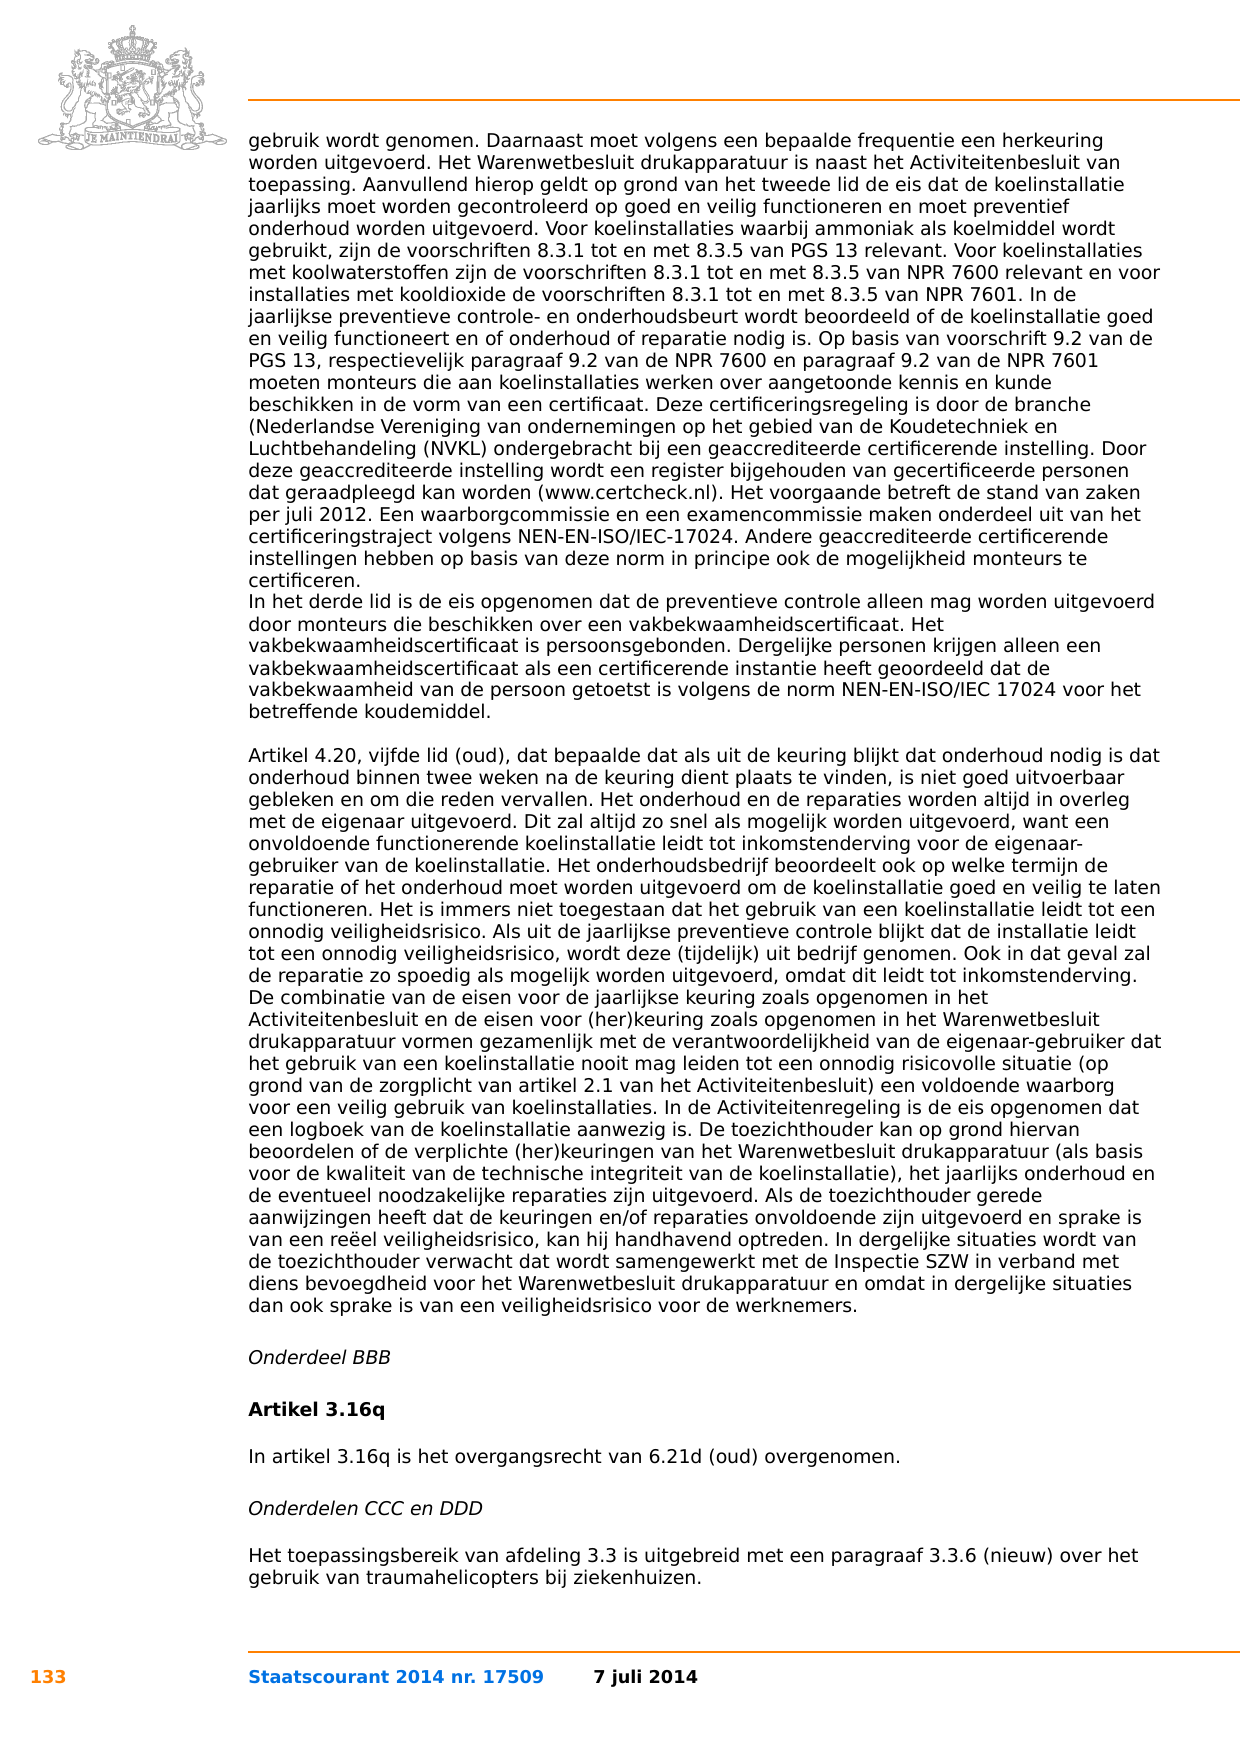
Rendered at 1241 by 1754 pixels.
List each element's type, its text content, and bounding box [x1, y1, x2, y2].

text In het derde lid is de eis opgenomen dat de preventieve controle alleen mag worden uitgevoerd door monteurs die beschikken over een vakbekwaamheidscertificaat. Het vakbekwaamheidscertificaat is persoonsgebonden. Dergelijke personen krijgen alleen een vakbekwaamheidscertificaat als een certificerende instantie heeft geoordeeld dat de vakbekwaamheid van de persoon getoetst is volgens de norm NEN-EN-ISO/IEC 17024 voor het betreffende koudemiddel. [248, 591, 1163, 723]
subtitle Artikel 3.16q [248, 1399, 1163, 1421]
subtitle Onderdelen CCC en DDD [248, 1498, 1163, 1519]
text Artikel 4.20, vijfde lid (oud), dat bepaalde dat als uit de keuring blijkt dat onderhoud nodig is dat onderhoud binnen twee weken na de keuring dient plaats te vinden, is niet goed uitvoerbaar gebleken en om die reden vervallen. Het onderhoud en de reparaties worden altijd in overleg met de eigenaar uitgevoerd. Dit zal altijd zo snel als mogelijk worden uitgevoerd, want een onvoldoende functionerende koelinstallatie leidt tot inkomstenderving voor de eigenaar-gebruiker van de koelinstallatie. Het onderhoudsbedrijf beoordeelt ook op welke termijn de reparatie of het onderhoud moet worden uitgevoerd om de koelinstallatie goed en veilig te laten functioneren. Het is immers niet toegestaan dat het gebruik van een koelinstallatie leidt tot een onnodig veiligheidsrisico. Als uit de jaarlijkse preventieve controle blijkt dat de installatie leidt tot een onnodig veiligheidsrisico, wordt deze (tijdelijk) uit bedrijf genomen. Ook in dat geval zal de reparatie zo spoedig als mogelijk worden uitgevoerd, omdat dit leidt tot inkomstenderving. De combinatie van de eisen voor de jaarlijkse keuring zoals opgenomen in het Activiteitenbesluit en de eisen voor (her)keuring zoals opgenomen in het Warenwetbesluit drukapparatuur vormen gezamenlijk met de verantwoordelijkheid van de eigenaar-gebruiker dat het gebruik van een koelinstallatie nooit mag leiden tot een onnodig risicovolle situatie (op grond van de zorgplicht van artikel 2.1 van het Activiteitenbesluit) een voldoende waarborg voor een veilig gebruik van koelinstallaties. In de Activiteitenregeling is de eis opgenomen dat een logboek van de koelinstallatie aanwezig is. De toezichthouder kan op grond hiervan beoordelen of de verplichte (her)keuringen van het Warenwetbesluit drukapparatuur (als basis voor de kwaliteit van de technische integriteit van de koelinstallatie), het jaarlijks onderhoud en de eventueel noodzakelijke reparaties zijn uitgevoerd. Als de toezichthouder gerede aanwijzingen heeft dat de keuringen en/of reparaties onvoldoende zijn uitgevoerd en sprake is van een reëel veiligheidsrisico, kan hij handhavend optreden. In dergelijke situaties wordt van de toezichthouder verwacht dat wordt samengewerkt met de Inspectie SZW in verband met diens bevoegdheid voor het Warenwetbesluit drukapparatuur en omdat in dergelijke situaties dan ook sprake is van een veiligheidsrisico voor de werknemers. [248, 745, 1163, 1317]
text In artikel 3.16q is het overgangsrecht van 6.21d (oud) overgenomen. [248, 1446, 1163, 1468]
text gebruik wordt genomen. Daarnaast moet volgens een bepaalde frequentie een herkeuring worden uitgevoerd. Het Warenwetbesluit drukapparatuur is naast het Activiteitenbesluit van toepassing. Aanvullend hierop geldt op grond van het tweede lid de eis dat de koelinstallatie jaarlijks moet worden gecontroleerd op goed en veilig functioneren en moet preventief onderhoud worden uitgevoerd. Voor koelinstallaties waarbij ammoniak als koelmiddel wordt gebruikt, zijn de voorschriften 8.3.1 tot en met 8.3.5 van PGS 13 relevant. Voor koelinstallaties met koolwaterstoffen zijn de voorschriften 8.3.1 tot en met 8.3.5 van NPR 7600 relevant en voor installaties met kooldioxide de voorschriften 8.3.1 tot en met 8.3.5 van NPR 7601. In de jaarlijkse preventieve controle- en onderhoudsbeurt wordt beoordeeld of de koelinstallatie goed en veilig functioneert en of onderhoud of reparatie nodig is. Op basis van voorschrift 9.2 van de PGS 13, respectievelijk paragraaf 9.2 van de NPR 7600 en paragraaf 9.2 van de NPR 7601 moeten monteurs die aan koelinstallaties werken over aangetoonde kennis en kunde beschikken in de vorm van een certificaat. Deze certificeringsregeling is door de branche (Nederlandse Vereniging van ondernemingen op het gebied van de Koudetechniek en Luchtbehandeling (NVKL) ondergebracht bij een geaccrediteerde certificerende instelling. Door deze geaccrediteerde instelling wordt een register bijgehouden van gecertificeerde personen dat geraadpleegd kan worden (www.certcheck.nl). Het voorgaande betreft de stand van zaken per juli 2012. Een waarborgcommissie en een examencommissie maken onderdeel uit van het certificeringstraject volgens NEN-EN-ISO/IEC-17024. Andere geaccrediteerde certificerende instellingen hebben op basis van deze norm in principe ook de mogelijkheid monteurs te certificeren. [248, 130, 1163, 591]
subtitle Onderdeel BBB [248, 1347, 1163, 1369]
picture [38, 25, 227, 150]
text Het toepassingsbereik van afdeling 3.3 is uitgebreid met een paragraaf 3.3.6 (nieuw) over het gebruik van traumahelicopters bij ziekenhuizen. [248, 1544, 1163, 1588]
